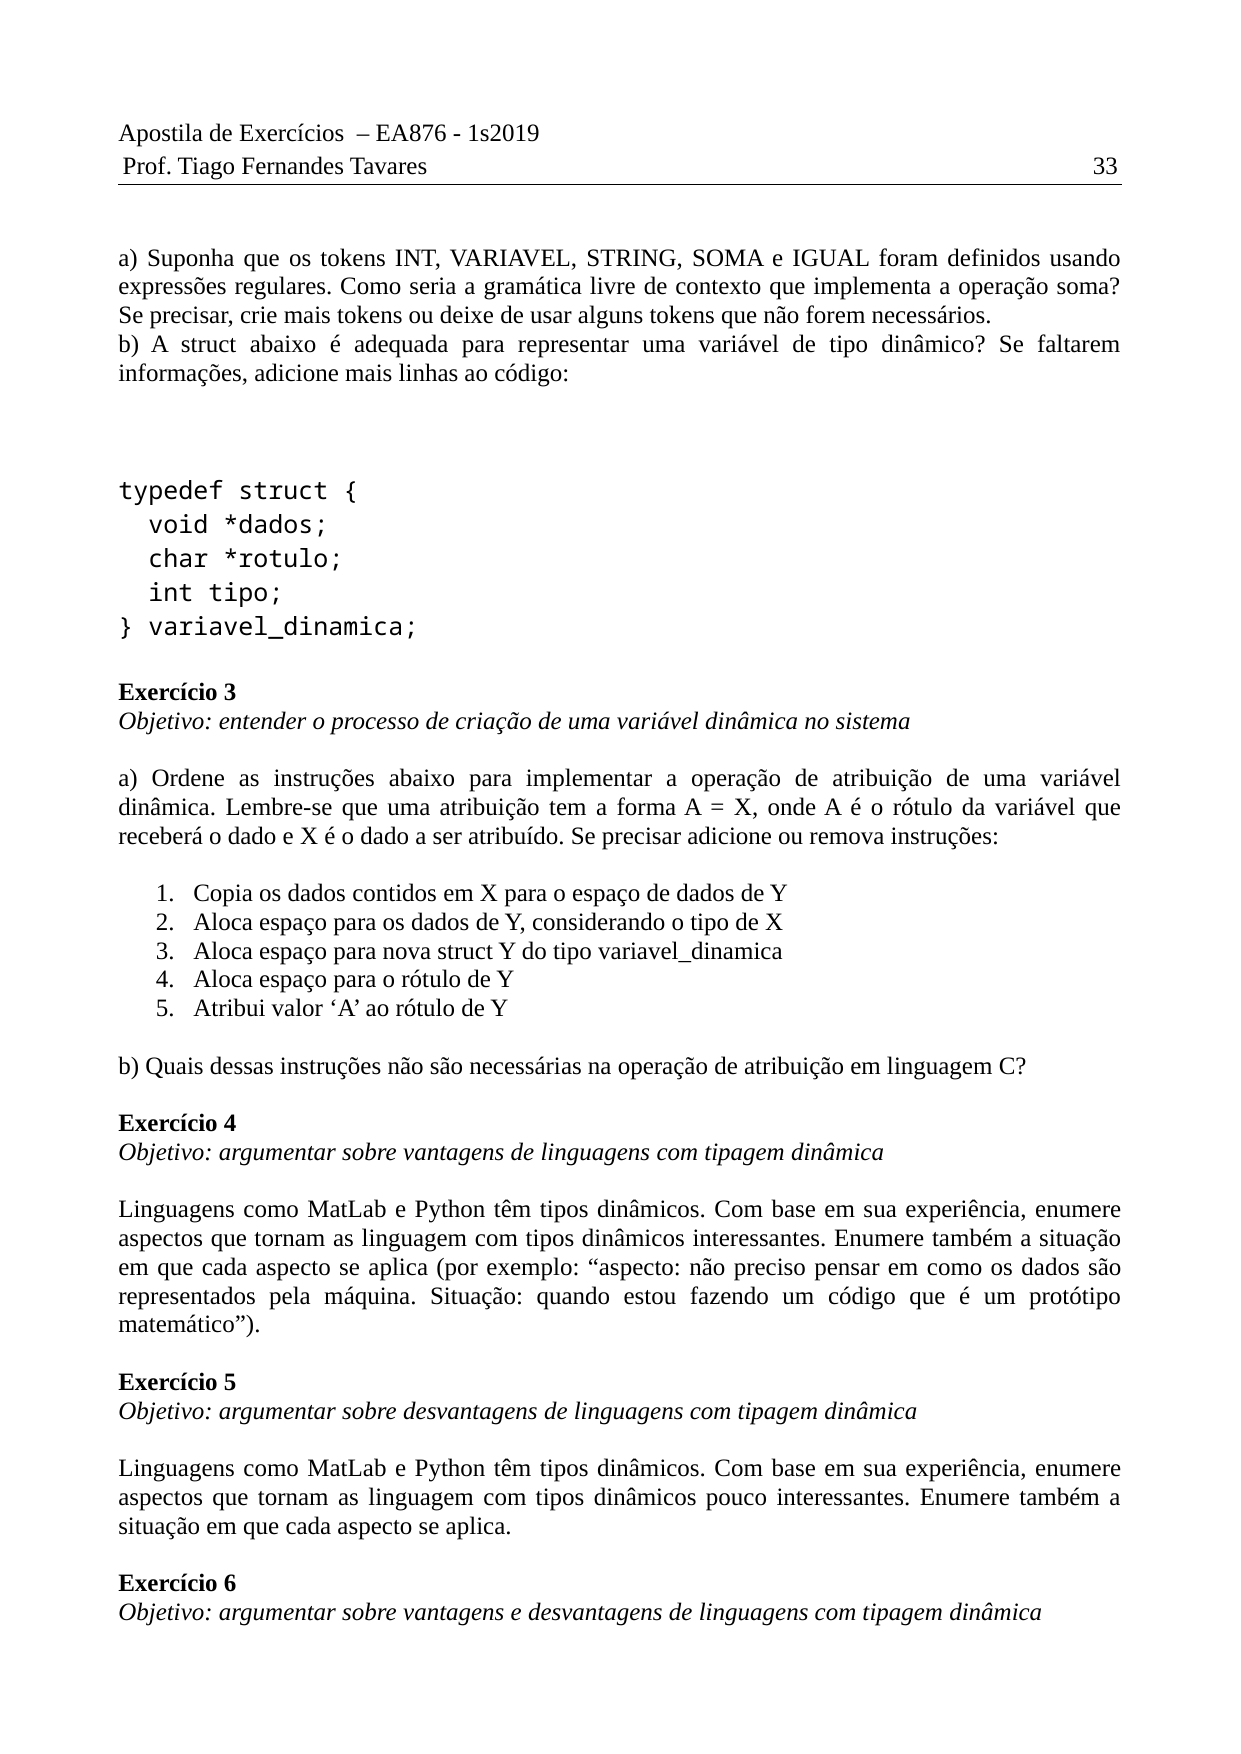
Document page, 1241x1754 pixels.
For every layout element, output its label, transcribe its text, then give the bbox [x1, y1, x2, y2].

text Exercício 5 [118, 1367, 1122, 1396]
text Linguagens como MatLab e Python têm tipos dinâmicos. Com base em sua experiência, enumere aspectos que tornam as linguagem com tipos dinâmicos interessantes. Enumere também a situação em que cada aspecto se aplica (por exemplo: “aspecto: não preciso pensar em como os dados são representados pela máquina. Situação: quando estou fazendo um código que é um protótipo matemático”). [118, 1194, 1122, 1338]
text b) A struct abaixo é adequada para representar uma variável de tipo dinâmico? Se faltarem informações, adicione mais linhas ao código: [118, 329, 1122, 386]
text Objetivo: argumentar sobre vantagens e desvantagens de linguagens com tipagem dinâmica [118, 1597, 1122, 1626]
text b) Quais dessas instruções não são necessárias na operação de atribuição em linguagem C? [118, 1051, 1122, 1079]
text Exercício 3 [118, 677, 1122, 706]
text char *rotulo; [118, 541, 1122, 575]
text Exercício 4 [118, 1108, 1122, 1137]
text void *dados; [118, 507, 1122, 541]
list Aloca espaço para o rótulo de Y [156, 964, 1122, 993]
text Objetivo: argumentar sobre desvantagens de linguagens com tipagem dinâmica [118, 1396, 1122, 1424]
text Objetivo: argumentar sobre vantagens de linguagens com tipagem dinâmica [118, 1137, 1122, 1166]
text Linguagens como MatLab e Python têm tipos dinâmicos. Com base em sua experiência, enumere aspectos que tornam as linguagem com tipos dinâmicos pouco interessantes. Enumere também a situação em que cada aspecto se aplica. [118, 1453, 1122, 1539]
list Atribui valor ‘A’ ao rótulo de Y [156, 993, 1122, 1022]
text a) Suponha que os tokens INT, VARIAVEL, STRING, SOMA e IGUAL foram definidos usando expressões regulares. Como seria a gramática livre de contexto que implementa a operação soma? Se precisar, crie mais tokens ou deixe de usar alguns tokens que não forem necessários. [118, 243, 1122, 329]
text } variavel_dinamica; [118, 609, 1122, 643]
text int tipo; [118, 575, 1122, 609]
text Objetivo: entender o processo de criação de uma variável dinâmica no sistema [118, 706, 1122, 734]
text a) Ordene as instruções abaixo para implementar a operação de atribuição de uma variável dinâmica. Lembre-se que uma atribuição tem a forma A = X, onde A é o rótulo da variável que receberá o dado e X é o dado a ser atribuído. Se precisar adicione ou remova instruções: [118, 763, 1122, 849]
text Exercício 6 [118, 1568, 1122, 1597]
list Aloca espaço para nova struct Y do tipo variavel_dinamica [156, 936, 1122, 964]
list Aloca espaço para os dados de Y, considerando o tipo de X [156, 907, 1122, 936]
list Copia os dados contidos em X para o espaço de dados de Y [156, 878, 1122, 907]
text typedef struct { [118, 473, 1122, 507]
